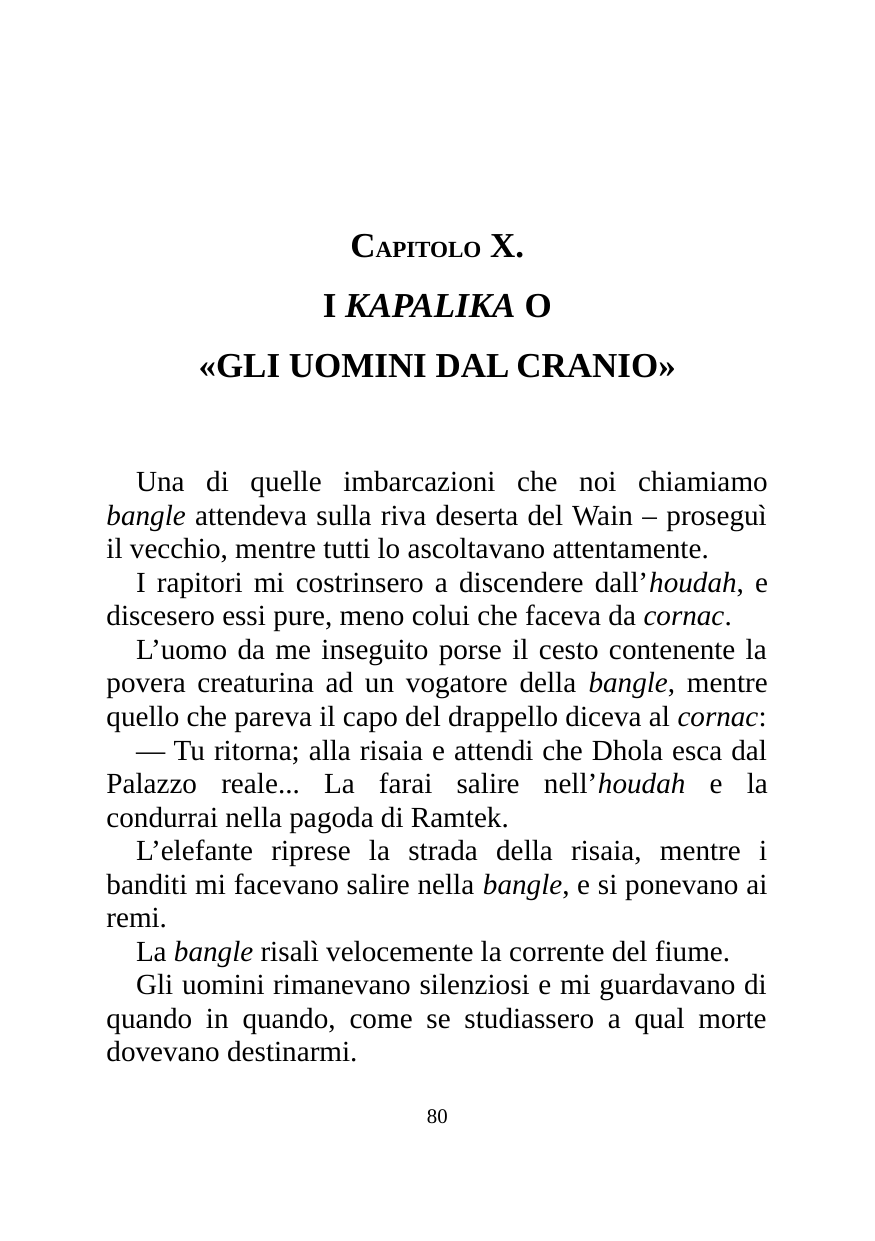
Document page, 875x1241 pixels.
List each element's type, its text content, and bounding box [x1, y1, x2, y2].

text L’elefante riprese la strada della risaia, mentre i banditi mi facevano salire nella bangle, e si ponevano ai remi. [106, 833, 768, 934]
text L’uomo da me inseguito porse il cesto contenente la povera creaturina ad un vogatore della bangle, mentre quello che pareva il capo del drappello diceva al cornac: [106, 632, 768, 733]
text La bangle risalì velocemente la corrente del fiume. [106, 934, 768, 967]
text Una di quelle imbarcazioni che noi chiamiamo bangle attendeva sulla riva deserta del Wain – proseguì il vecchio, mentre tutti lo ascoltavano attentamente. [106, 464, 768, 565]
text I rapitori mi costrinsero a discendere dall’houdah, e discesero essi pure, meno colui che faceva da cornac. [106, 565, 768, 632]
text — Tu ritorna; alla risaia e attendi che Dhola esca dal Palazzo reale... La farai salire nell’houdah e la condurrai nella pagoda di Ramtek. [106, 733, 768, 833]
subtitle Capitolo X. I Kapalika o «Gli uomini dal cranio» [106, 224, 768, 385]
text Gli uomini rimanevano silenziosi e mi guardavano di quando in quando, come se studiassero a qual morte dovevano destinarmi. [106, 967, 768, 1068]
